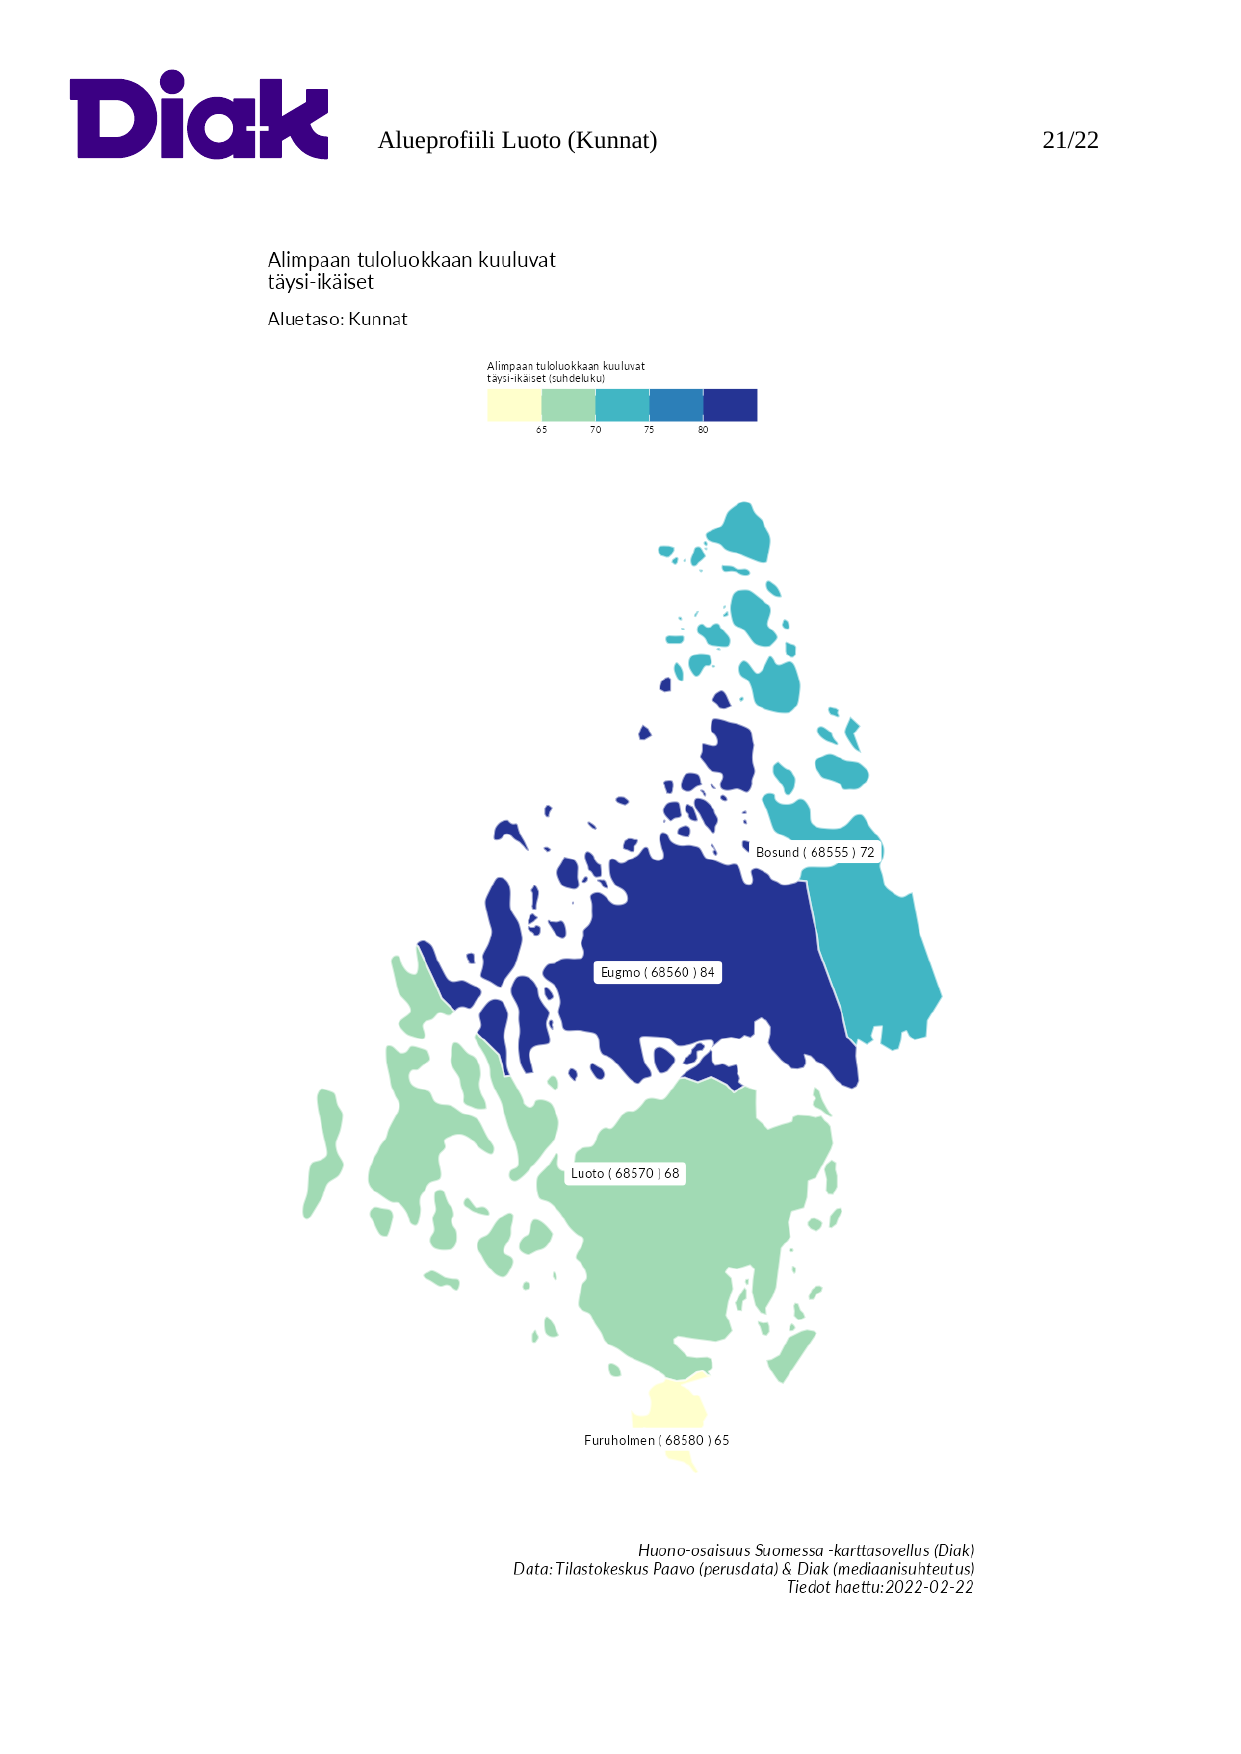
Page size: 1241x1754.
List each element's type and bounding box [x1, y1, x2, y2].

picture [61, 196, 1179, 1651]
